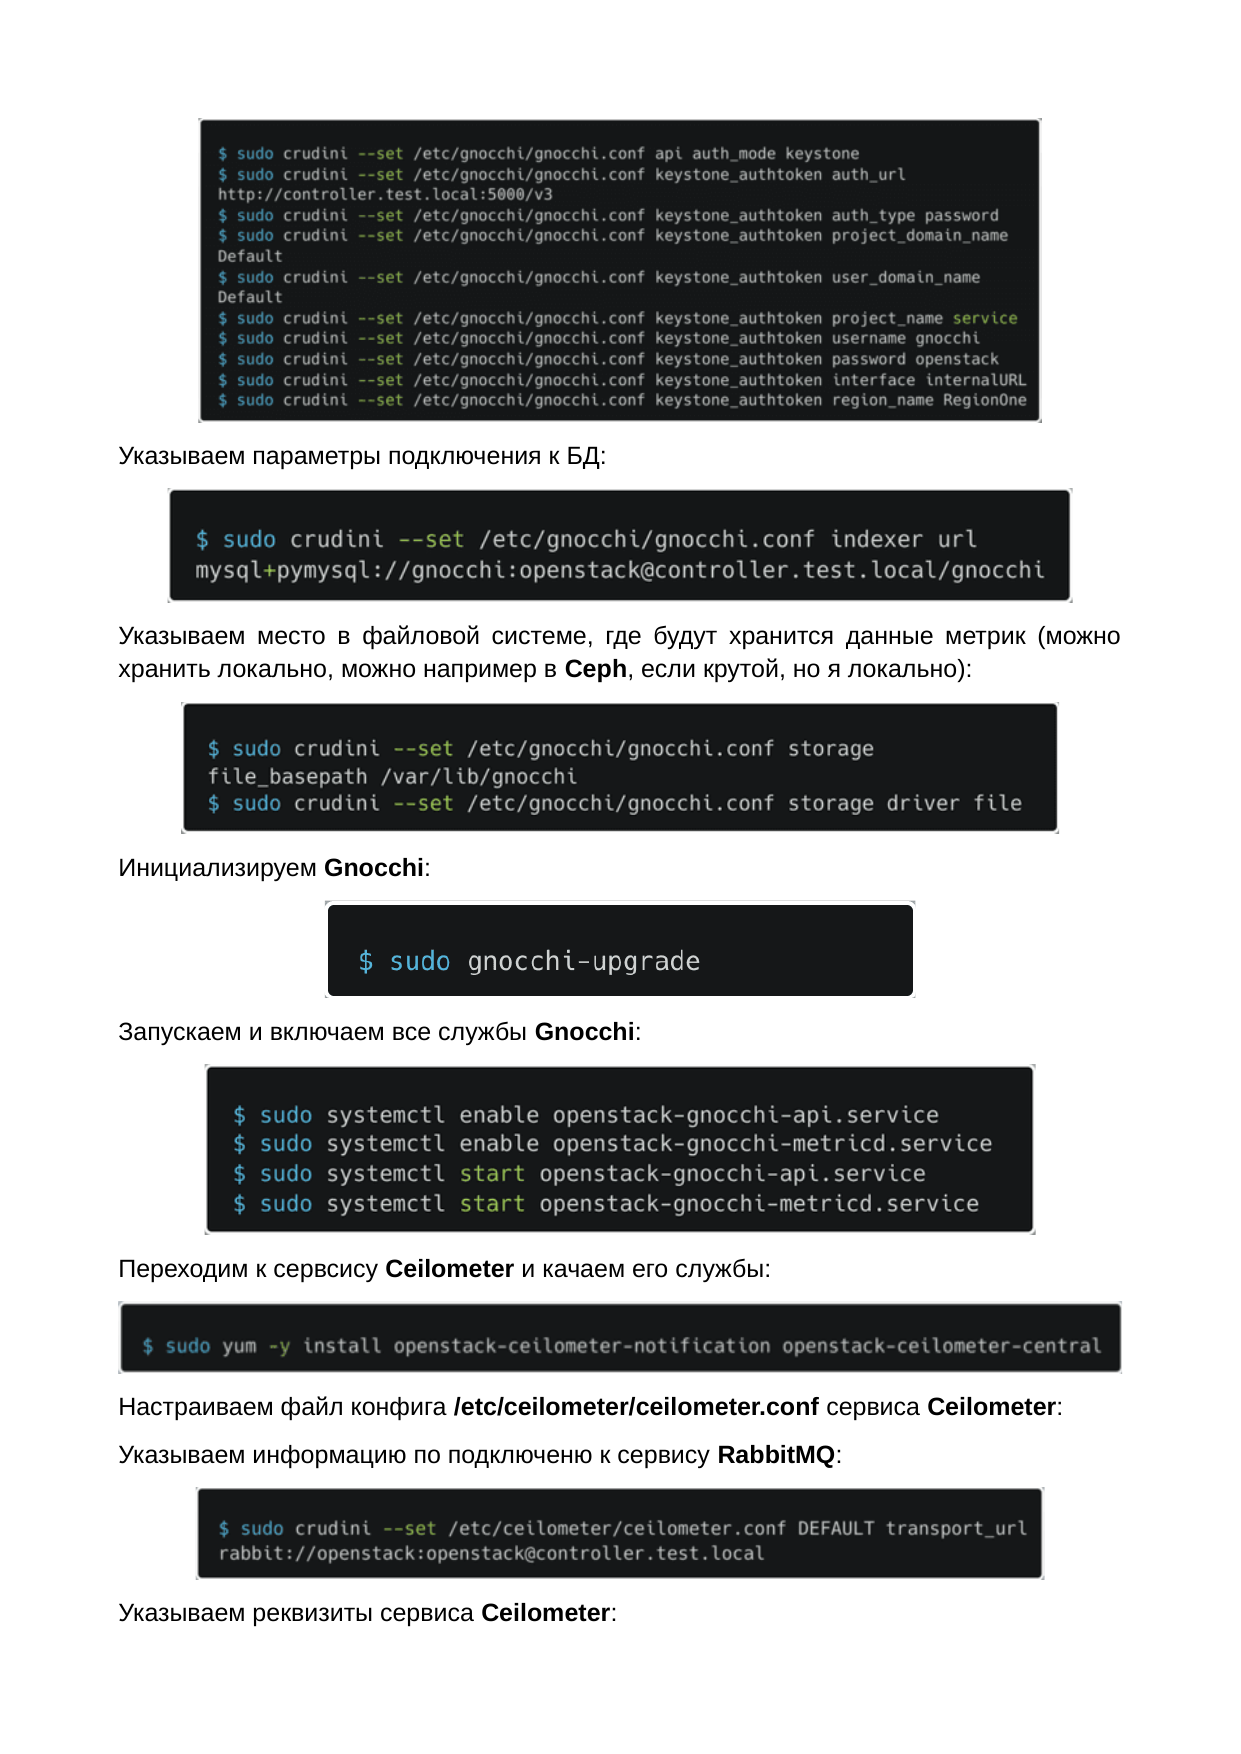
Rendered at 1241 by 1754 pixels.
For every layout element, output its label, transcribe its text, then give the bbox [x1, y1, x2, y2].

text Указываем параметры подключения к БД: [118, 441, 1122, 470]
text Указываем реквизиты сервиса Ceilometer: [118, 1598, 1122, 1627]
text Указываем место в файловой системе, где будут хранится данные метрик (можно хранить локально, можно например в Ceph, если крутой, но я локально): [118, 621, 1122, 683]
text Запускаем и включаем все службы Gnocchi: [118, 1017, 1122, 1046]
picture [195, 1487, 1045, 1580]
picture [198, 118, 1042, 423]
text Настраиваем файл конфига /etc/ceilometer/ceilometer.conf сервиса Ceilometer: [118, 1392, 1122, 1421]
text Указываем информацию по подключеню к сервису RabbitMQ: [118, 1440, 1122, 1468]
text Переходим к сервсису Ceilometer и качаем его службы: [118, 1254, 1122, 1283]
picture [204, 1064, 1036, 1235]
picture [118, 1301, 1123, 1374]
picture [167, 488, 1073, 603]
text Инициализируем Gnocchi: [118, 852, 1122, 881]
picture [181, 702, 1060, 834]
picture [324, 900, 916, 998]
